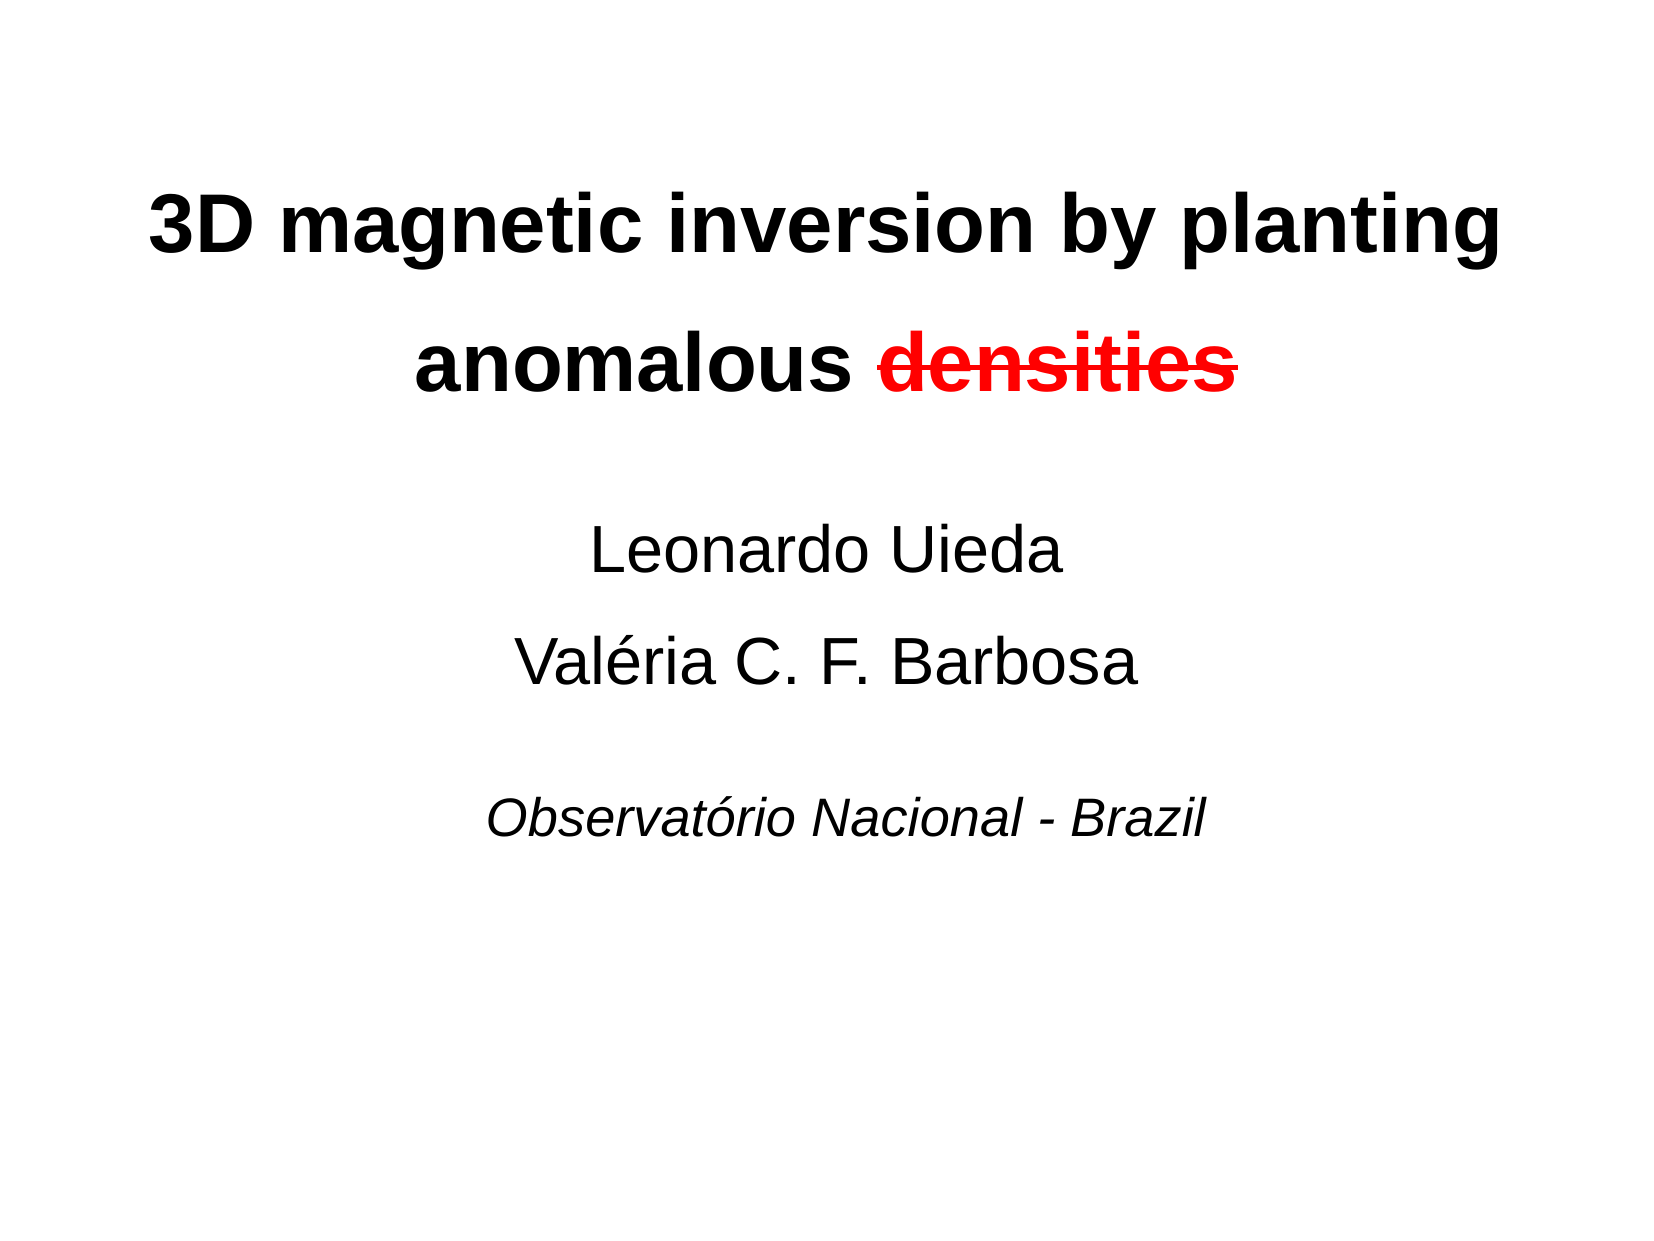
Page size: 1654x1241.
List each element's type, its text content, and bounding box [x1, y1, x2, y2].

subtitle Leonardo Uieda Valéria C. F. Barbosa [99, 474, 1554, 700]
title 3D magnetic inversion by planting anomalous densities [0, 153, 1653, 480]
text_box Observatório Nacional - Brazil [387, 765, 1306, 841]
